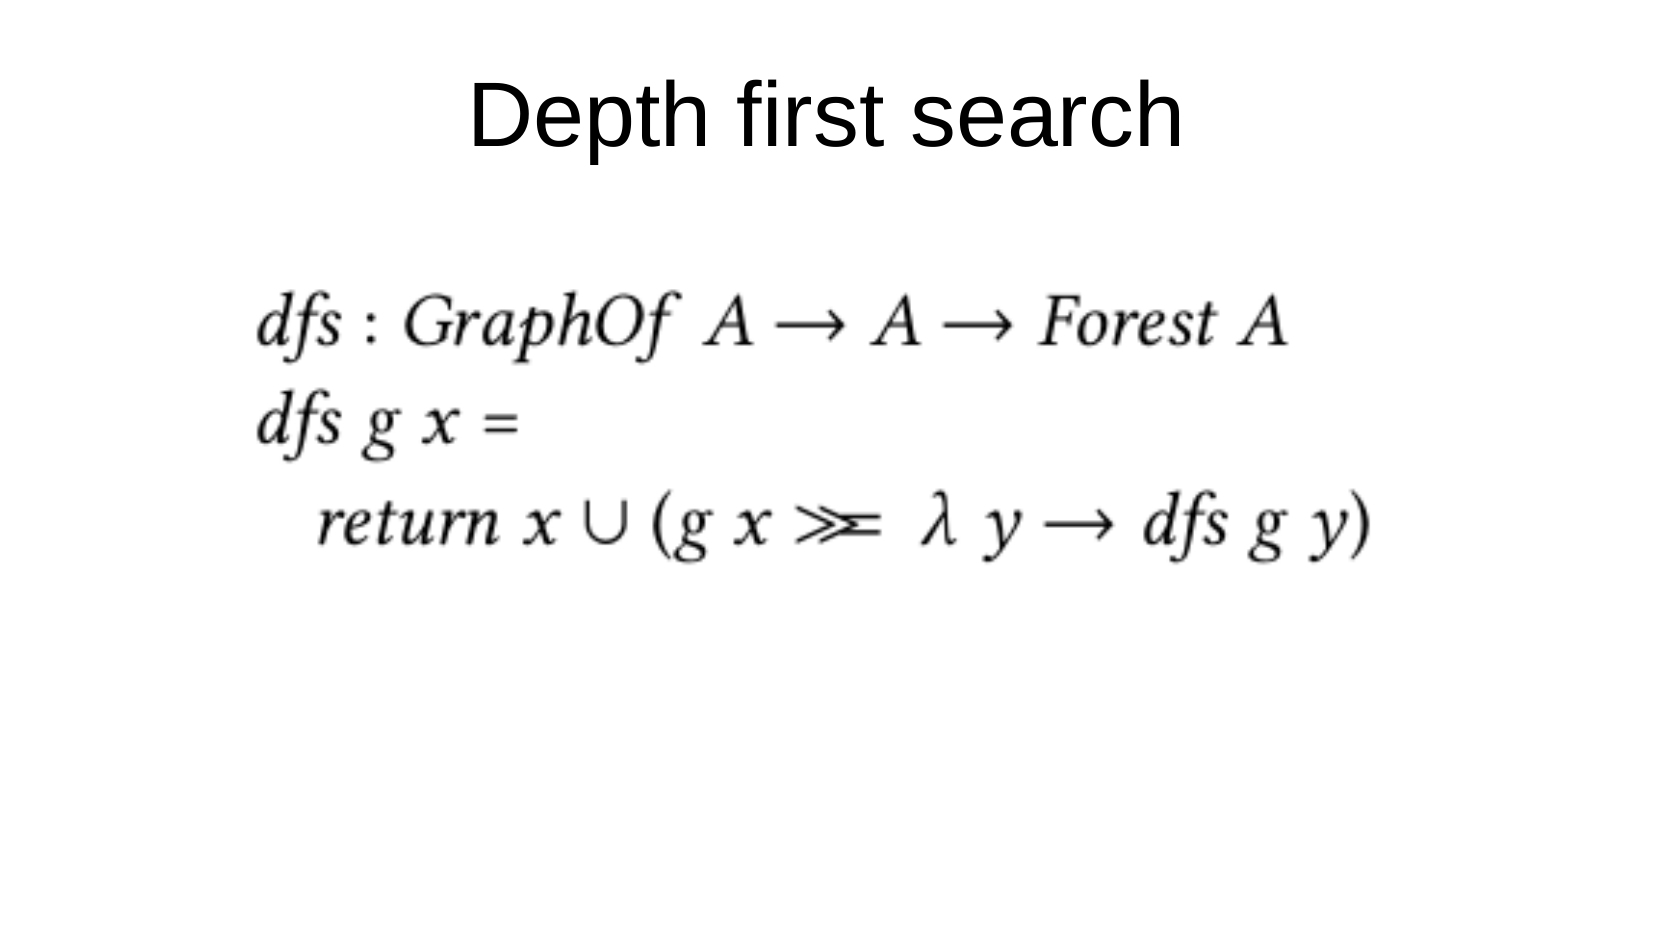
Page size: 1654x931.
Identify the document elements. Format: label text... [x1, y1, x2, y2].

title Depth first search [82, 37, 1571, 193]
picture [241, 262, 1399, 601]
